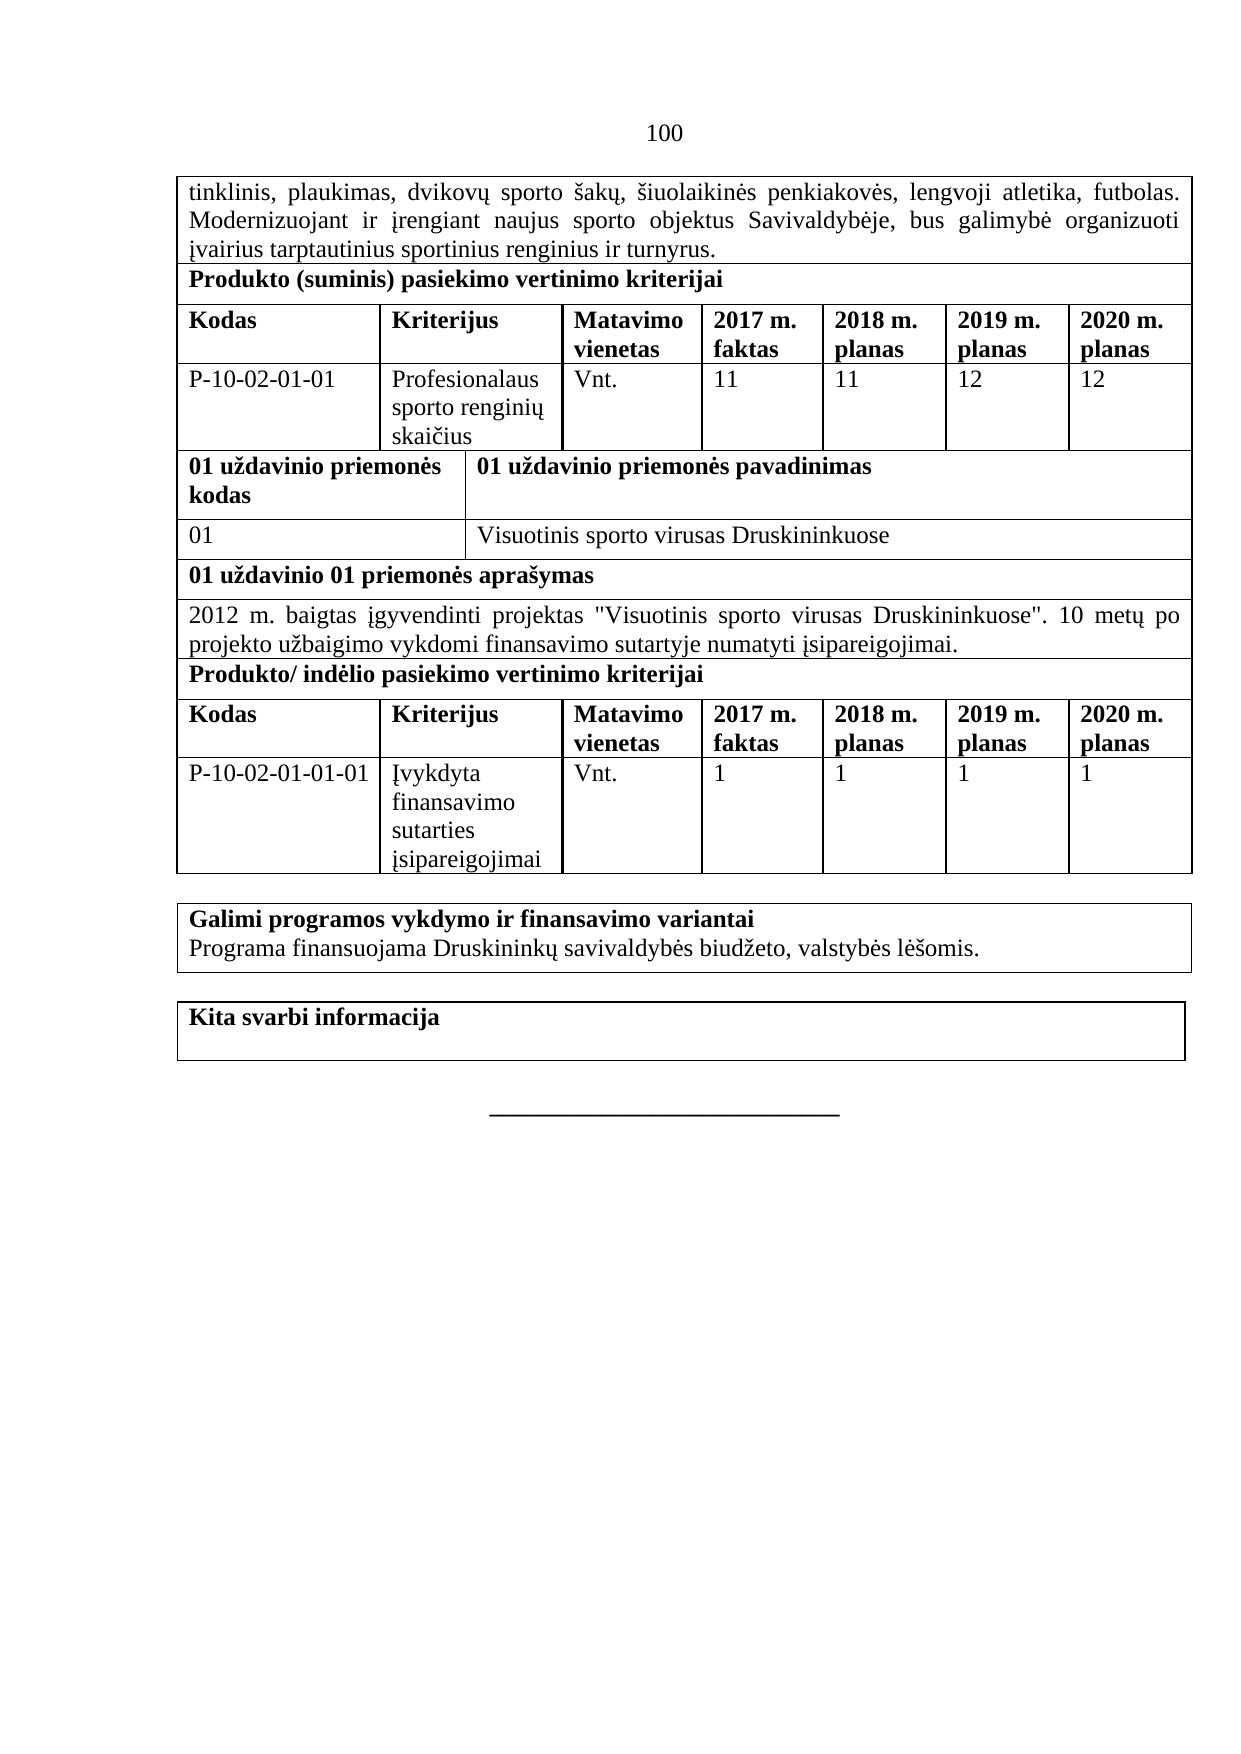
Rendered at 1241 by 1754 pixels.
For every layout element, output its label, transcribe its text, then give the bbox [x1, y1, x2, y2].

table_cell 01 uždavinio priemonės pavadinimas [466, 451, 1191, 519]
table_cell 1 [1070, 758, 1191, 873]
table_header Galimi programos vykdymo ir finansavimo variantai Programa finansuojama Druskininkų savivaldybės biudžeto, valstybės lėšomis. [178, 904, 1191, 972]
table_cell Kriterijus [381, 305, 561, 363]
table_cell Matavimo vienetas [564, 700, 701, 757]
table_header Kita svarbi informacija [178, 1003, 1184, 1060]
table_cell 2019 m. planas [947, 305, 1068, 363]
table_cell 12 [947, 364, 1068, 450]
table_cell Įvykdyta finansavimo sutarties įsipareigojimai [381, 758, 561, 873]
table_cell 01 uždavinio 01 priemonės aprašymas [178, 560, 1191, 599]
table_cell Kriterijus [381, 700, 561, 757]
table_cell Produkto/ indėlio pasiekimo vertinimo kriterijai [178, 659, 1191, 698]
table_cell 2018 m. planas [824, 700, 945, 757]
table_cell 1 [703, 758, 822, 873]
table_cell 2019 m. planas [947, 700, 1068, 757]
table_cell tinklinis, plaukimas, dvikovų sporto šakų, šiuolaikinės penkiakovės, lengvoji atletika, futbolas. Modernizuojant ir įrengiant naujus sporto objektus Savivaldybėje, bus galimybė organizuoti įvairius tarptautinius sportinius renginius ir turnyrus. [178, 177, 1191, 263]
table_cell Vnt. [564, 758, 701, 873]
table_cell 1 [947, 758, 1068, 873]
table_cell P-10-02-01-01 [178, 364, 379, 450]
table_cell 2020 m. planas [1070, 305, 1191, 363]
table_cell Profesionalaus sporto renginių skaičius [381, 364, 561, 450]
table_cell Visuotinis sporto virusas Druskininkuose [466, 520, 1191, 559]
table_cell 2017 m. faktas [703, 305, 822, 363]
table_cell 11 [824, 364, 945, 450]
table_cell Produkto (suminis) pasiekimo vertinimo kriterijai [178, 264, 1191, 304]
table_cell 01 uždavinio priemonės kodas [178, 451, 465, 519]
table_cell 1 [824, 758, 945, 873]
table_cell P-10-02-01-01-01 [178, 758, 379, 873]
table_cell 2017 m. faktas [703, 700, 822, 757]
table_cell Matavimo vienetas [564, 305, 701, 363]
table_cell Vnt. [564, 364, 701, 450]
table_cell 2020 m. planas [1070, 700, 1191, 757]
table_cell 2018 m. planas [824, 305, 945, 363]
table_cell Kodas [178, 700, 379, 757]
table_cell 11 [703, 364, 822, 450]
table_cell 12 [1070, 364, 1191, 450]
table_cell Kodas [178, 305, 379, 363]
text ____________________________ [177, 1090, 1152, 1118]
table_cell 01 [178, 520, 465, 559]
table_cell 2012 m. baigtas įgyvendinti projektas "Visuotinis sporto virusas Druskininkuose". 10 metų po projekto užbaigimo vykdomi finansavimo sutartyje numatyti įsipareigojimai. [178, 600, 1191, 658]
